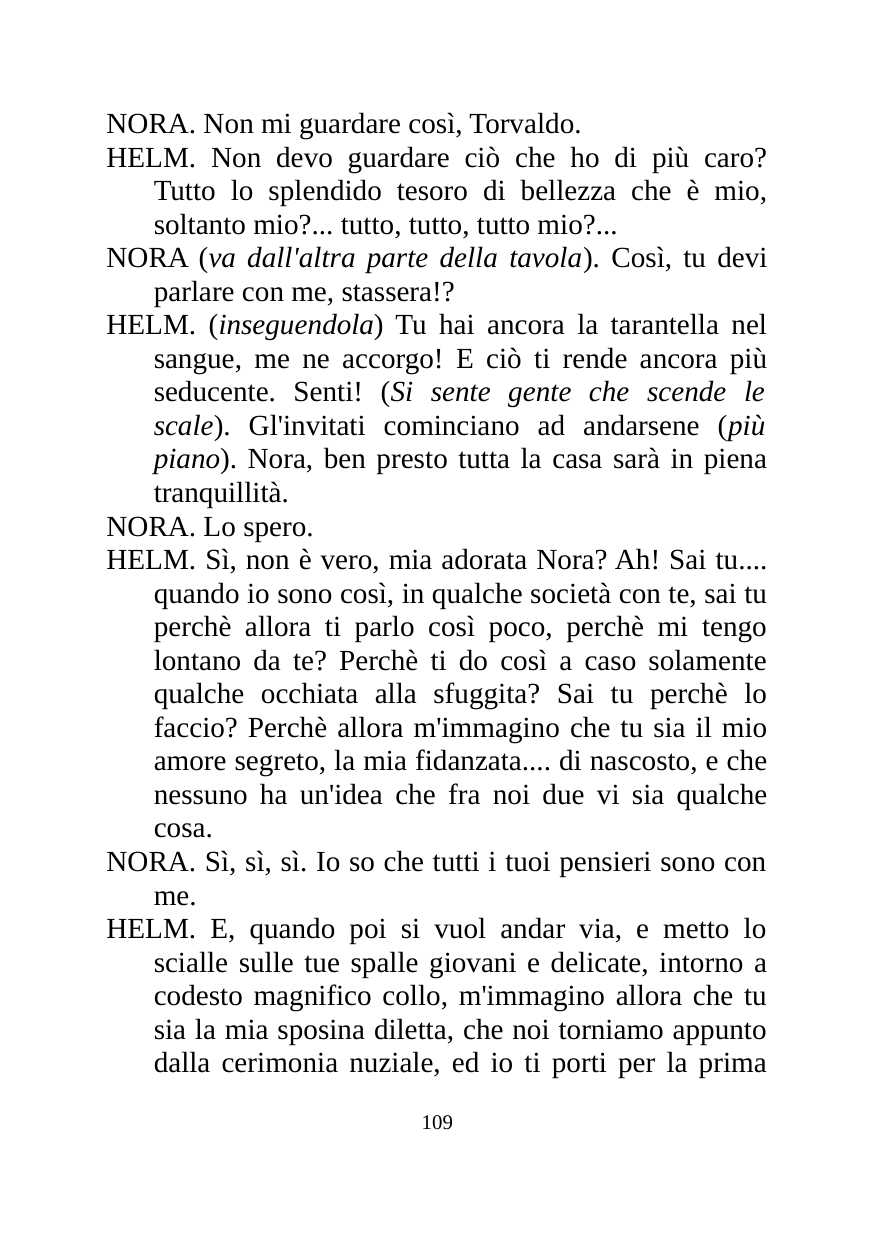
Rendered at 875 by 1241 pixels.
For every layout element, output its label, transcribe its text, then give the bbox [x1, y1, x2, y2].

text HELM. Non devo guardare ciò che ho di più caro? Tutto lo splendido tesoro di bellezza che è mio, soltanto mio?... tutto, tutto, tutto mio?... [106, 140, 768, 240]
text NORA. Non mi guardare così, Torvaldo. [106, 106, 768, 140]
text NORA. Lo spero. [106, 509, 768, 542]
text HELM. E, quando poi si vuol andar via, e metto lo scialle sulle tue spalle giovani e delicate, intorno a codesto magnifico collo, m'immagino allora che tu sia la mia sposina diletta, che noi torniamo appunto dalla cerimonia nuziale, ed io ti porti per la prima [106, 911, 768, 1079]
text NORA (va dall'altra parte della tavola). Così, tu devi parlare con me, stassera!? [106, 240, 768, 307]
text NORA. Sì, sì, sì. Io so che tutti i tuoi pensieri sono con me. [106, 844, 768, 911]
text HELM. Sì, non è vero, mia adorata Nora? Ah! Sai tu.... quando io sono così, in qualche società con te, sai tu perchè allora ti parlo così poco, perchè mi tengo lontano da te? Perchè ti do così a caso solamente qualche occhiata alla sfuggita? Sai tu perchè lo faccio? Perchè allora m'immagino che tu sia il mio amore segreto, la mia fidanzata.... di nascosto, e che nessuno ha un'idea che fra noi due vi sia qualche cosa. [106, 542, 768, 844]
text HELM. (inseguendola) Tu hai ancora la tarantella nel sangue, me ne accorgo! E ciò ti rende ancora più seducente. Senti! (Si sente gente che scende le scale). Gl'invitati cominciano ad andarsene (più piano). Nora, ben presto tutta la casa sarà in piena tranquillità. [106, 307, 768, 509]
